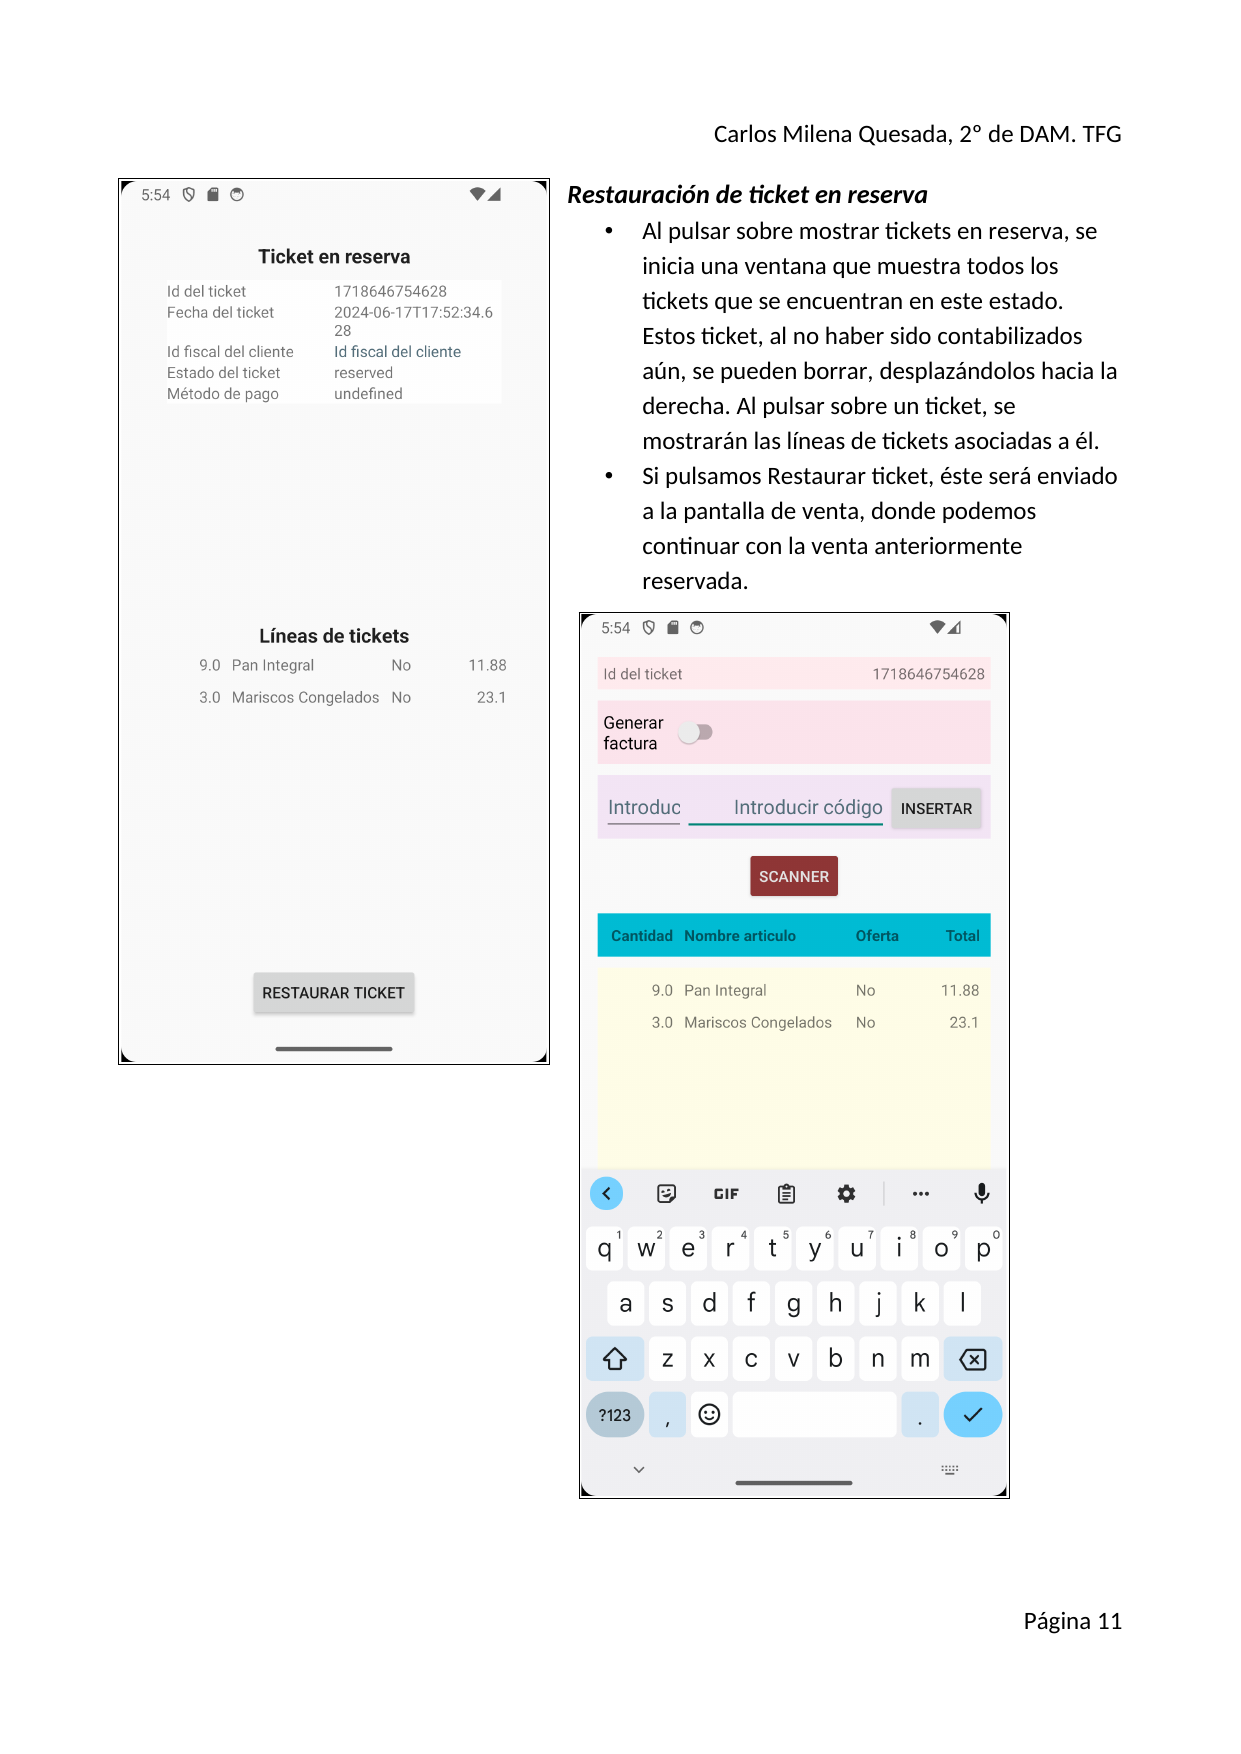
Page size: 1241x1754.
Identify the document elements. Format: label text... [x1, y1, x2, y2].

subtitle Restauración de ticket en reserva [550, 178, 1122, 210]
list Si pulsamos Restaurar ticket, éste será enviado a la pantalla de venta, donde podemos continuar con la venta anteriormente reservada. [550, 460, 1122, 596]
list Al pulsar sobre mostrar tickets en reserva, se inicia una ventana que muestra todos los tickets que se encuentran en este estado. Estos ticket, al no haber sido contabilizados aún, se pueden borrar, desplazándolos hacia la derecha. Al pulsar sobre un ticket, se mostrarán las líneas de tickets asociadas a él. [550, 215, 1122, 456]
